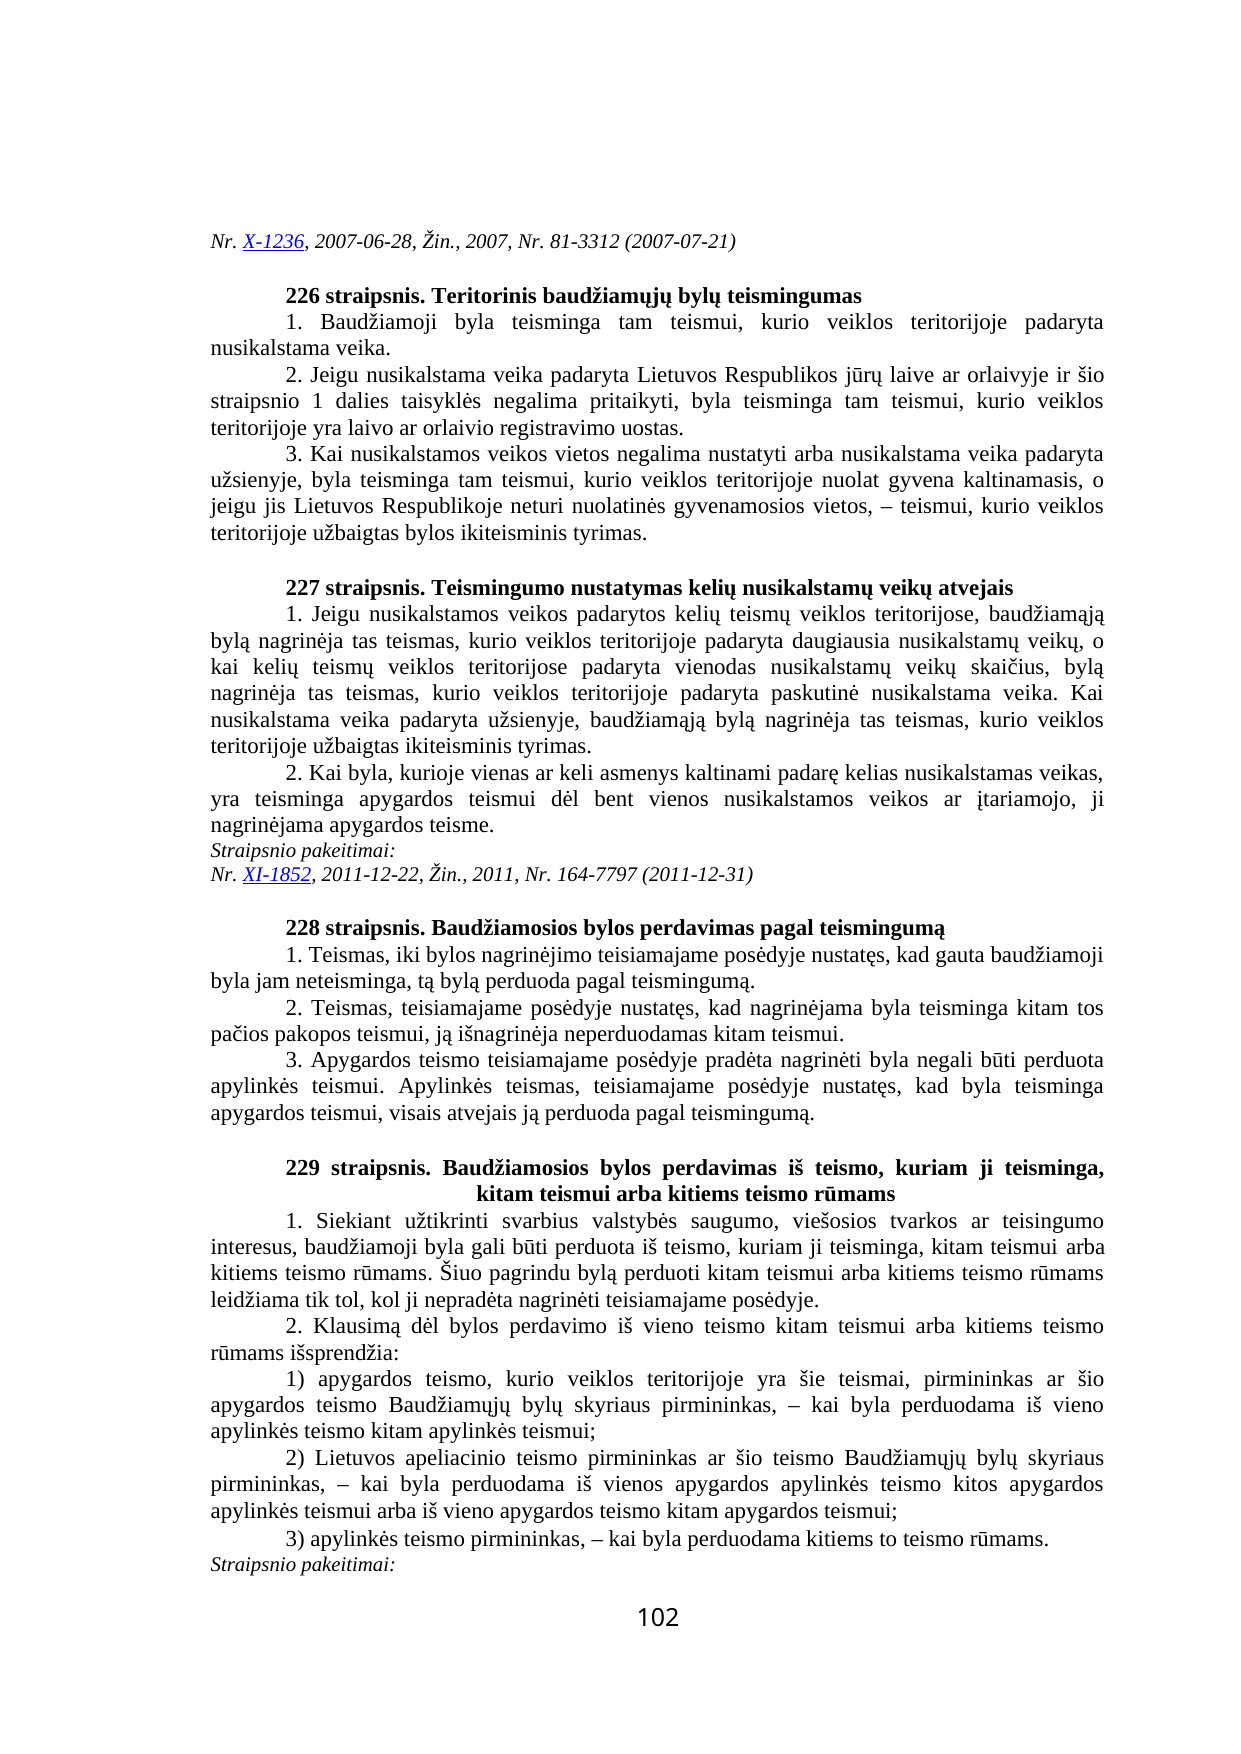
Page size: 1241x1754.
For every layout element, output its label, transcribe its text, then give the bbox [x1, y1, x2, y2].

text Straipsnio pakeitimai: [210, 1552, 1105, 1576]
text 2. Teismas, teisiamajame posėdyje nustatęs, kad nagrinėjama byla teisminga kitam tos pačios pakopos teismui, ją išnagrinėja neperduodamas kitam teismui. [210, 993, 1105, 1046]
text 3) apylinkės teismo pirmininkas, – kai byla perduodama kitiems to teismo rūmams. [210, 1523, 1105, 1552]
text 1. Siekiant užtikrinti svarbius valstybės saugumo, viešosios tvarkos ar teisingumo interesus, baudžiamoji byla gali būti perduota iš teismo, kuriam ji teisminga, kitam teismui arba kitiems teismo rūmams. Šiuo pagrindu bylą perduoti kitam teismui arba kitiems teismo rūmams leidžiama tik tol, kol ji nepradėta nagrinėti teisiamajame posėdyje. [210, 1207, 1105, 1312]
text 2. Kai byla, kurioje vienas ar keli asmenys kaltinami padarę kelias nusikalstamas veikas, yra teisminga apygardos teismui dėl bent vienos nusikalstamos veikos ar įtariamojo, ji nagrinėjama apygardos teisme. [210, 758, 1105, 838]
text 1. Baudžiamoji byla teisminga tam teismui, kurio veiklos teritorijoje padaryta nusikalstama veika. [210, 308, 1105, 361]
text 228 straipsnis. Baudžiamosios bylos perdavimas pagal teismingumą [210, 914, 1105, 941]
text 1. Teismas, iki bylos nagrinėjimo teisiamajame posėdyje nustatęs, kad gauta baudžiamoji byla jam neteisminga, tą bylą perduoda pagal teismingumą. [210, 941, 1105, 993]
text 3. Apygardos teismo teisiamajame posėdyje pradėta nagrinėti byla negali būti perduota apylinkės teismui. Apylinkės teismas, teisiamajame posėdyje nustatęs, kad byla teisminga apygardos teismui, visais atvejais ją perduoda pagal teismingumą. [210, 1046, 1105, 1125]
text 2. Jeigu nusikalstama veika padaryta Lietuvos Respublikos jūrų laive ar orlaivyje ir šio straipsnio 1 dalies taisyklės negalima pritaikyti, byla teisminga tam teismui, kurio veiklos teritorijoje yra laivo ar orlaivio registravimo uostas. [210, 361, 1105, 440]
text 229 straipsnis. Baudžiamosios bylos perdavimas iš teismo, kuriam ji teisminga, kitam teismui arba kitiems teismo rūmams [285, 1154, 1105, 1207]
text Nr. X-1236, 2007-06-28, Žin., 2007, Nr. 81-3312 (2007-07-21) [210, 229, 1105, 253]
text Straipsnio pakeitimai: [210, 838, 1105, 862]
text 2. Klausimą dėl bylos perdavimo iš vieno teismo kitam teismui arba kitiems teismo rūmams išsprendžia: [210, 1312, 1105, 1365]
text 2) Lietuvos apeliacinio teismo pirmininkas ar šio teismo Baudžiamųjų bylų skyriaus pirmininkas, – kai byla perduodama iš vienos apygardos apylinkės teismo kitos apygardos apylinkės teismui arba iš vieno apygardos teismo kitam apygardos teismui; [210, 1444, 1105, 1523]
text Nr. XI-1852, 2011-12-22, Žin., 2011, Nr. 164-7797 (2011-12-31) [210, 862, 1105, 886]
text 3. Kai nusikalstamos veikos vietos negalima nustatyti arba nusikalstama veika padaryta užsienyje, byla teisminga tam teismui, kurio veiklos teritorijoje nuolat gyvena kaltinamasis, o jeigu jis Lietuvos Respublikoje neturi nuolatinės gyvenamosios vietos, – teismui, kurio veiklos teritorijoje užbaigtas bylos ikiteisminis tyrimas. [210, 440, 1105, 545]
text 1. Jeigu nusikalstamos veikos padarytos kelių teismų veiklos teritorijose, baudžiamąją bylą nagrinėja tas teismas, kurio veiklos teritorijoje padaryta daugiausia nusikalstamų veikų, o kai kelių teismų veiklos teritorijose padaryta vienodas nusikalstamų veikų skaičius, bylą nagrinėja tas teismas, kurio veiklos teritorijoje padaryta paskutinė nusikalstama veika. Kai nusikalstama veika padaryta užsienyje, baudžiamąją bylą nagrinėja tas teismas, kurio veiklos teritorijoje užbaigtas ikiteisminis tyrimas. [210, 600, 1105, 758]
text 227 straipsnis. Teismingumo nustatymas kelių nusikalstamų veikų atvejais [285, 574, 1105, 600]
text 226 straipsnis. Teritorinis baudžiamųjų bylų teismingumas [210, 282, 1105, 308]
text 1) apygardos teismo, kurio veiklos teritorijoje yra šie teismai, pirmininkas ar šio apygardos teismo Baudžiamųjų bylų skyriaus pirmininkas, – kai byla perduodama iš vieno apylinkės teismo kitam apylinkės teismui; [210, 1365, 1105, 1444]
